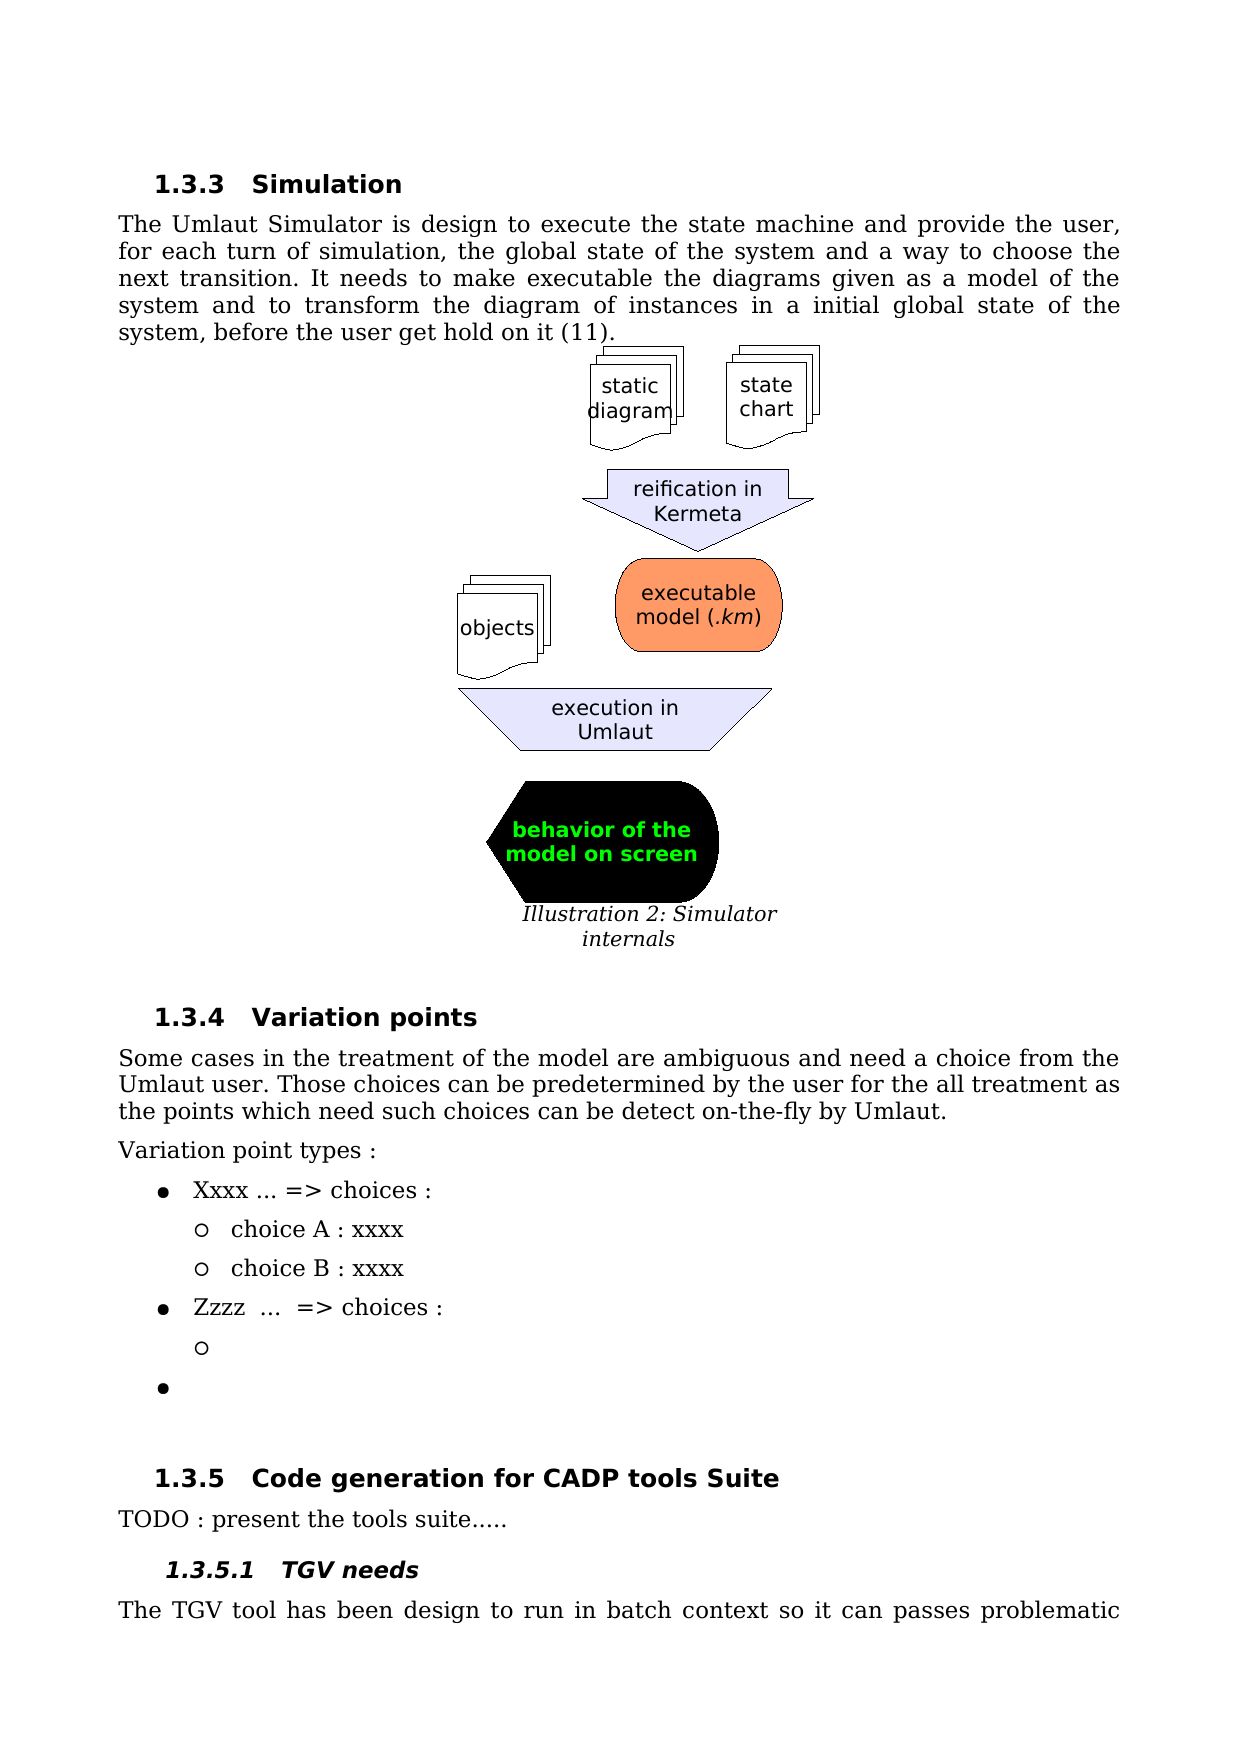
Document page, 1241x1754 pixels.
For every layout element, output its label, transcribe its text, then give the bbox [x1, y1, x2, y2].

subtitle Variation points [153, 1003, 1122, 1032]
subtitle Simulation [153, 170, 1122, 199]
list Zzzz ... => choices : [156, 1294, 1122, 1321]
text The TGV tool has been design to run in batch context so it can passes problematic [118, 1597, 1122, 1624]
text Some cases in the treatment of the model are ambiguous and need a choice from the Umlaut user. Those choices can be predetermined by the user for the all treatment as the points which need such choices can be detect on-the-fly by Umlaut. [118, 1045, 1122, 1125]
text Variation point types : [118, 1137, 1122, 1164]
text Illustration 2: Simulator internals [440, 346, 819, 951]
text TODO : present the tools suite..... [118, 1506, 1122, 1533]
list choice B : xxxx [193, 1255, 1122, 1282]
subtitle TGV needs [165, 1558, 1122, 1584]
text The Umlaut Simulator is design to execute the state machine and provide the user, for each turn of simulation, the global state of the system and a way to choose the next transition. It needs to make executable the diagrams given as a model of the system and to transform the diagram of instances in a initial global state of the system, before the user get hold on it (11). [118, 212, 1122, 346]
subtitle Code generation for CADP tools Suite [153, 1464, 1122, 1493]
list choice A : xxxx [193, 1216, 1122, 1243]
list Xxxx ... => choices : [156, 1177, 1122, 1203]
